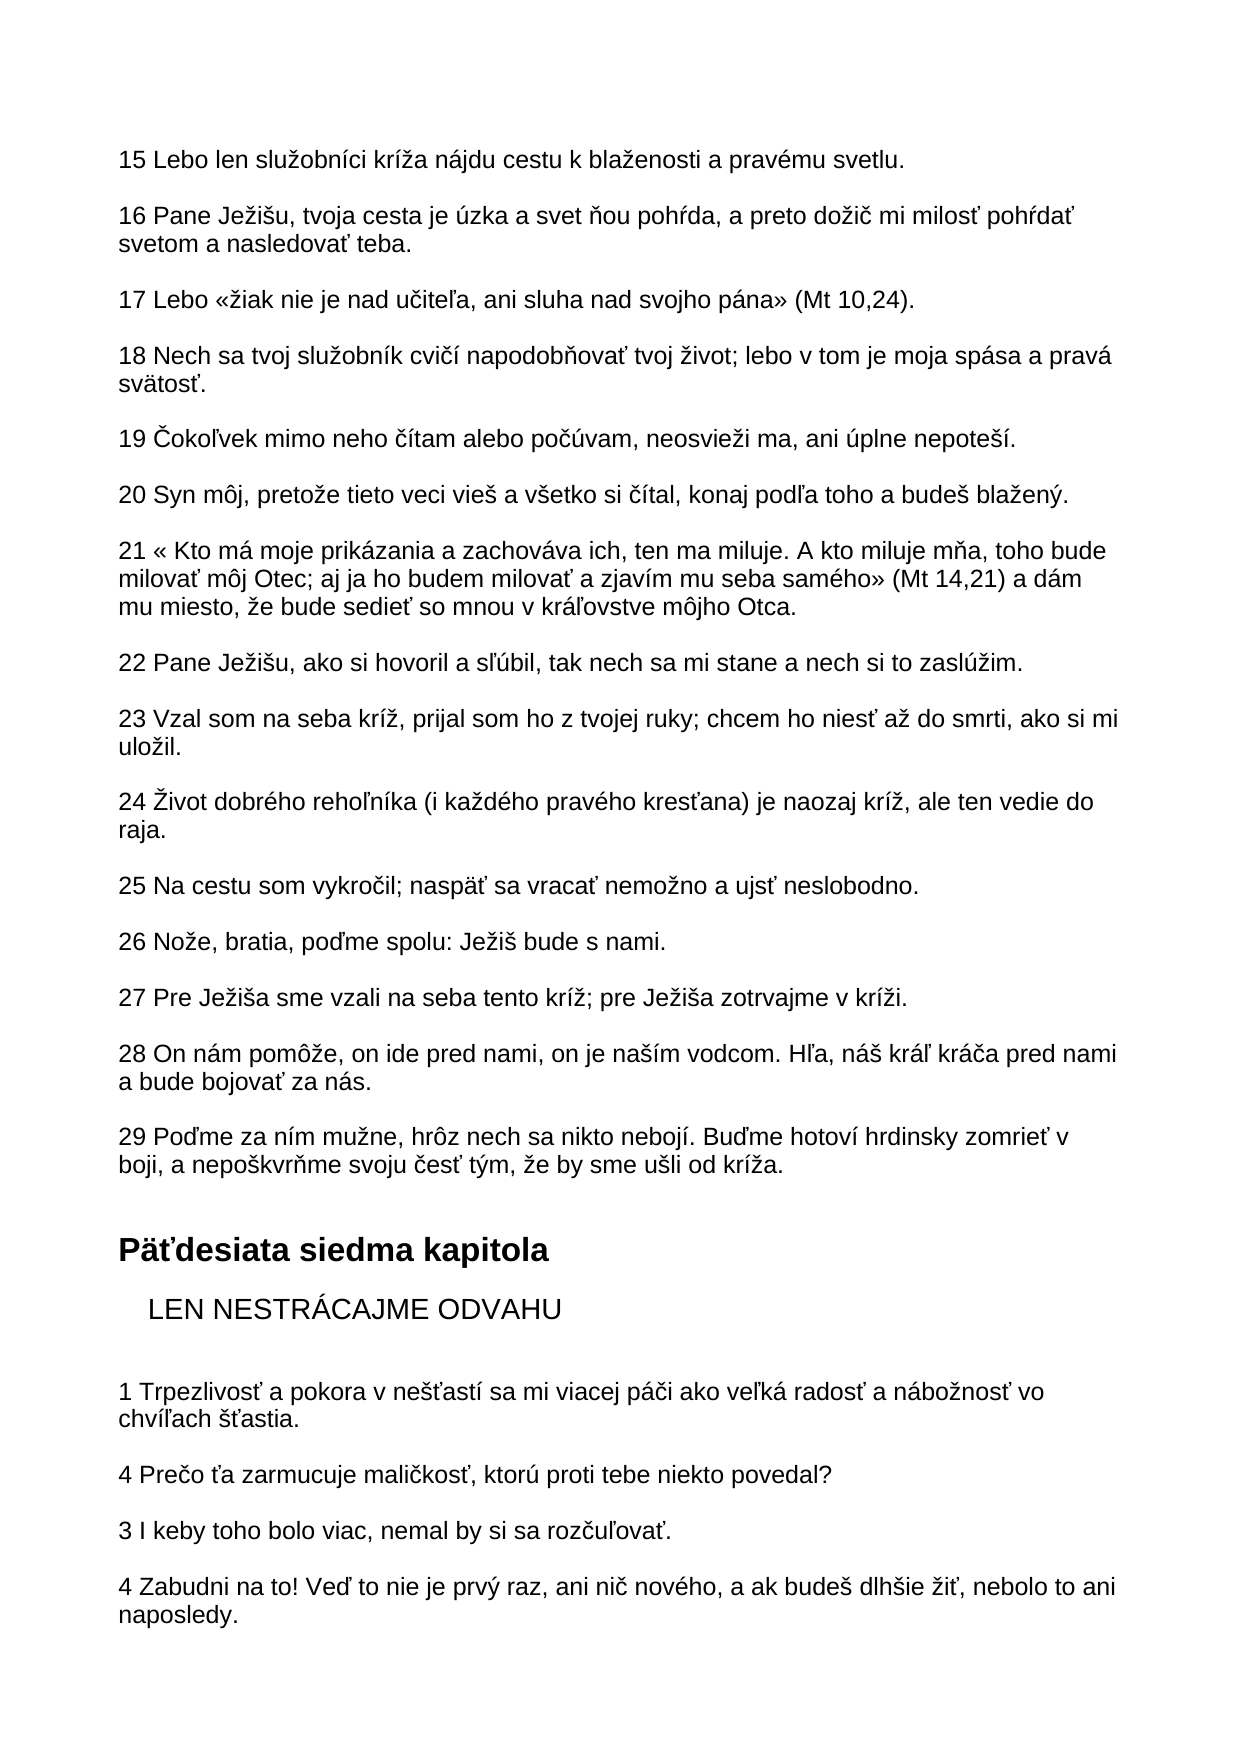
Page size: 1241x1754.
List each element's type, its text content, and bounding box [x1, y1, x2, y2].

text 17 Lebo «žiak nie je nad učiteľa, ani sluha nad svojho pána» (Mt 10,24). [118, 286, 1122, 313]
text 4 Prečo ťa zarmucuje maličkosť, ktorú proti tebe niekto povedal? [118, 1461, 1122, 1489]
text 24 Život dobrého rehoľníka (i každého pravého kresťana) je naozaj kríž, ale ten vedie do raja. [118, 788, 1122, 844]
text 22 Pane Ježišu, ako si hovoril a sľúbil, tak nech sa mi stane a nech si to zaslúžim. [118, 648, 1122, 676]
text 3 I keby toho bolo viac, nemal by si sa rozčuľovať. [118, 1517, 1122, 1545]
text 29 Poďme za ním mužne, hrôz nech sa nikto nebojí. Buďme hotoví hrdinsky zomrieť v boji, a nepoškvrňme svoju česť tým, že by sme ušli od kríža. [118, 1123, 1122, 1179]
text 27 Pre Ježiša sme vzali na seba tento kríž; pre Ježiša zotrvajme v kríži. [118, 983, 1122, 1011]
text 23 Vzal som na seba kríž, prijal som ho z tvojej ruky; chcem ho niesť až do smrti, ako si mi uložil. [118, 704, 1122, 760]
text 26 Nože, bratia, poďme spolu: Ježiš bude s nami. [118, 928, 1122, 956]
subtitle Päťdesiata siedma kapitola [118, 1232, 1122, 1269]
text 15 Lebo len služobníci kríža nájdu cestu k blaženosti a pravému svetlu. [118, 146, 1122, 174]
text 28 On nám pomôže, on ide pred nami, on je naším vodcom. Hľa, náš kráľ kráča pred nami a bude bojovať za nás. [118, 1039, 1122, 1095]
text 4 Zabudni na to! Veď to nie je prvý raz, ani nič nového, a ak budeš dlhšie žiť, nebolo to ani naposledy. [118, 1573, 1122, 1628]
text 20 Syn môj, pretože tieto veci vieš a všetko si čítal, konaj podľa toho a budeš blažený. [118, 481, 1122, 509]
text 25 Na cestu som vykročil; naspäť sa vracať nemožno a ujsť neslobodno. [118, 872, 1122, 900]
text 19 Čokoľvek mimo neho čítam alebo počúvam, neosvieži ma, ani úplne nepoteší. [118, 425, 1122, 453]
text 21 « Kto má moje prikázania a zachováva ich, ten ma miluje. A kto miluje mňa, toho bude milovať môj Otec; aj ja ho budem milovať a zjavím mu seba samého» (Mt 14,21) a dám mu miesto, že bude sedieť so mnou v kráľovstve môjho Otca. [118, 537, 1122, 621]
subtitle LEN NESTRÁCAJME ODVAHU [148, 1293, 1122, 1326]
text 18 Nech sa tvoj služobník cvičí napodobňovať tvoj život; lebo v tom je moja spása a pravá svätosť. [118, 341, 1122, 397]
text 16 Pane Ježišu, tvoja cesta je úzka a svet ňou pohŕda, a preto dožič mi milosť pohŕdať svetom a nasledovať teba. [118, 202, 1122, 258]
text 1 Trpezlivosť a pokora v nešťastí sa mi viacej páči ako veľká radosť a nábožnosť vo chvíľach šťastia. [118, 1377, 1122, 1433]
